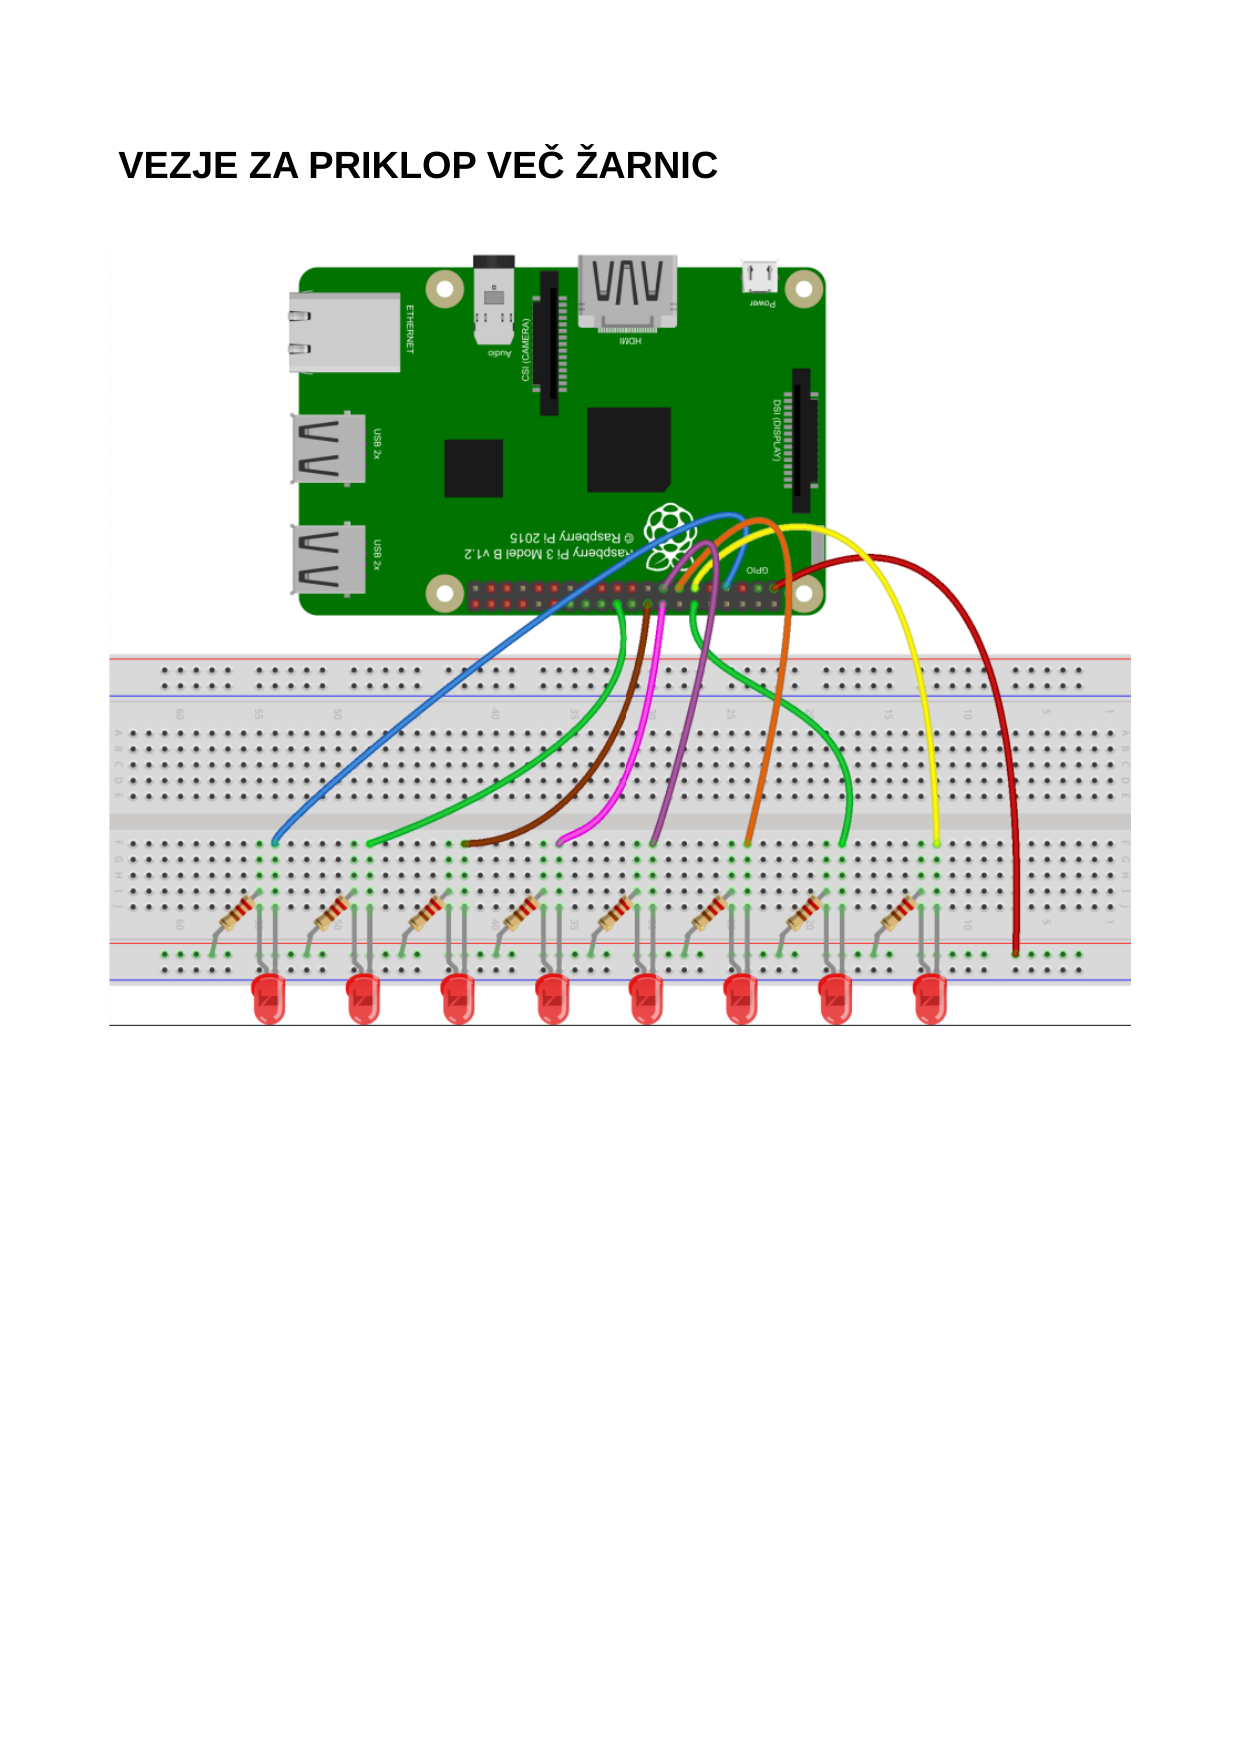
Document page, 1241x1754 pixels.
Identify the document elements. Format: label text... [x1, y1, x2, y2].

picture [109, 248, 1131, 1026]
subtitle VEZJE ZA PRIKLOP VEČ ŽARNIC [118, 143, 1122, 187]
